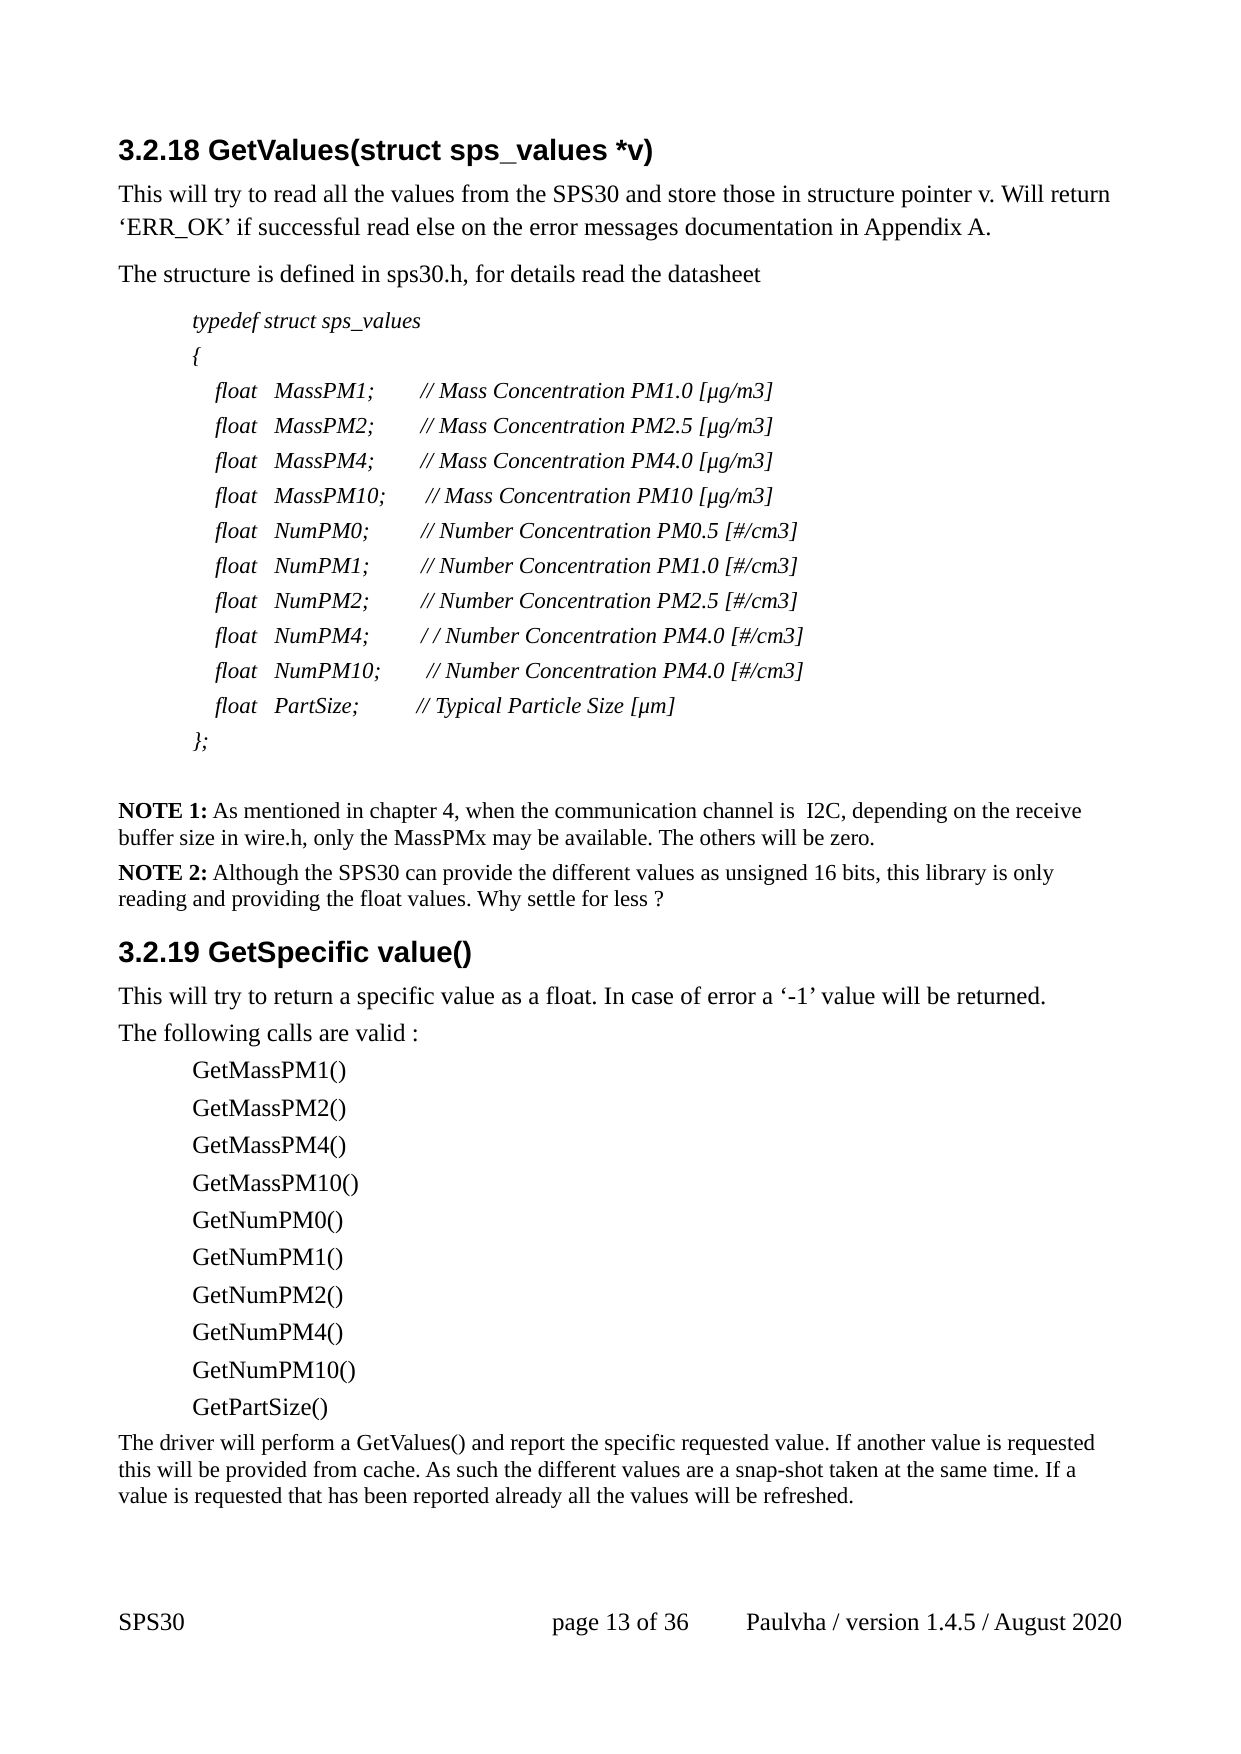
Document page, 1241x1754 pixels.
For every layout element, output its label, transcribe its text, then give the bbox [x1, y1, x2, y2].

text float MassPM10; // Mass Concentration PM10 [μg/m3] [192, 482, 1122, 508]
text The structure is defined in sps30.h, for details read the datasheet [118, 259, 1122, 288]
text This will try to read all the values from the SPS30 and store those in structure pointer v. Will return ‘ERR_OK’ if successful read else on the error messages documentation in Appendix A. [118, 179, 1122, 241]
text float NumPM0; // Number Concentration PM0.5 [#/cm3] [192, 517, 1122, 543]
text { [192, 342, 1122, 368]
text float MassPM2; // Mass Concentration PM2.5 [μg/m3] [192, 412, 1122, 438]
text GetMassPM10() [192, 1168, 1122, 1196]
text float NumPM2; // Number Concentration PM2.5 [#/cm3] [192, 587, 1122, 613]
text GetNumPM2() [192, 1280, 1122, 1309]
text GetPartSize() [192, 1392, 1122, 1421]
text GetMassPM1() [192, 1056, 1122, 1084]
text float NumPM10; // Number Concentration PM4.0 [#/cm3] [192, 657, 1122, 683]
text NOTE 1: As mentioned in chapter 4, when the communication channel is I2C, depending on the receive buffer size in wire.h, only the MassPMx may be available. The others will be zero. [118, 797, 1122, 850]
subtitle 3.2.19 GetSpecific value() [118, 934, 1122, 968]
text float PartSize; // Typical Particle Size [μm] [192, 692, 1122, 718]
text This will try to return a specific value as a float. In case of error a ‘-1’ value will be returned. [118, 981, 1122, 1009]
text GetMassPM4() [192, 1130, 1122, 1159]
text GetNumPM0() [192, 1205, 1122, 1234]
text The driver will perform a GetValues() and report the specific requested value. If another value is requested this will be provided from cache. As such the different values are a snap-shot taken at the same time. If a value is requested that has been reported already all the values will be refreshed. [118, 1429, 1122, 1508]
text GetNumPM10() [192, 1355, 1122, 1383]
text float MassPM4; // Mass Concentration PM4.0 [μg/m3] [192, 447, 1122, 473]
text GetMassPM2() [192, 1093, 1122, 1122]
text The following calls are valid : [118, 1018, 1122, 1047]
text float NumPM1; // Number Concentration PM1.0 [#/cm3] [192, 552, 1122, 578]
text GetNumPM4() [192, 1317, 1122, 1346]
subtitle 3.2.18 GetValues(struct sps_values *v) [118, 133, 1122, 166]
text typedef struct sps_values [192, 307, 1122, 333]
text GetNumPM1() [192, 1242, 1122, 1271]
text }; [192, 727, 1122, 753]
text float MassPM1; // Mass Concentration PM1.0 [μg/m3] [192, 377, 1122, 403]
text float NumPM4; / / Number Concentration PM4.0 [#/cm3] [192, 622, 1122, 648]
text NOTE 2: Although the SPS30 can provide the different values as unsigned 16 bits, this library is only reading and providing the float values. Why settle for less ? [118, 858, 1122, 911]
